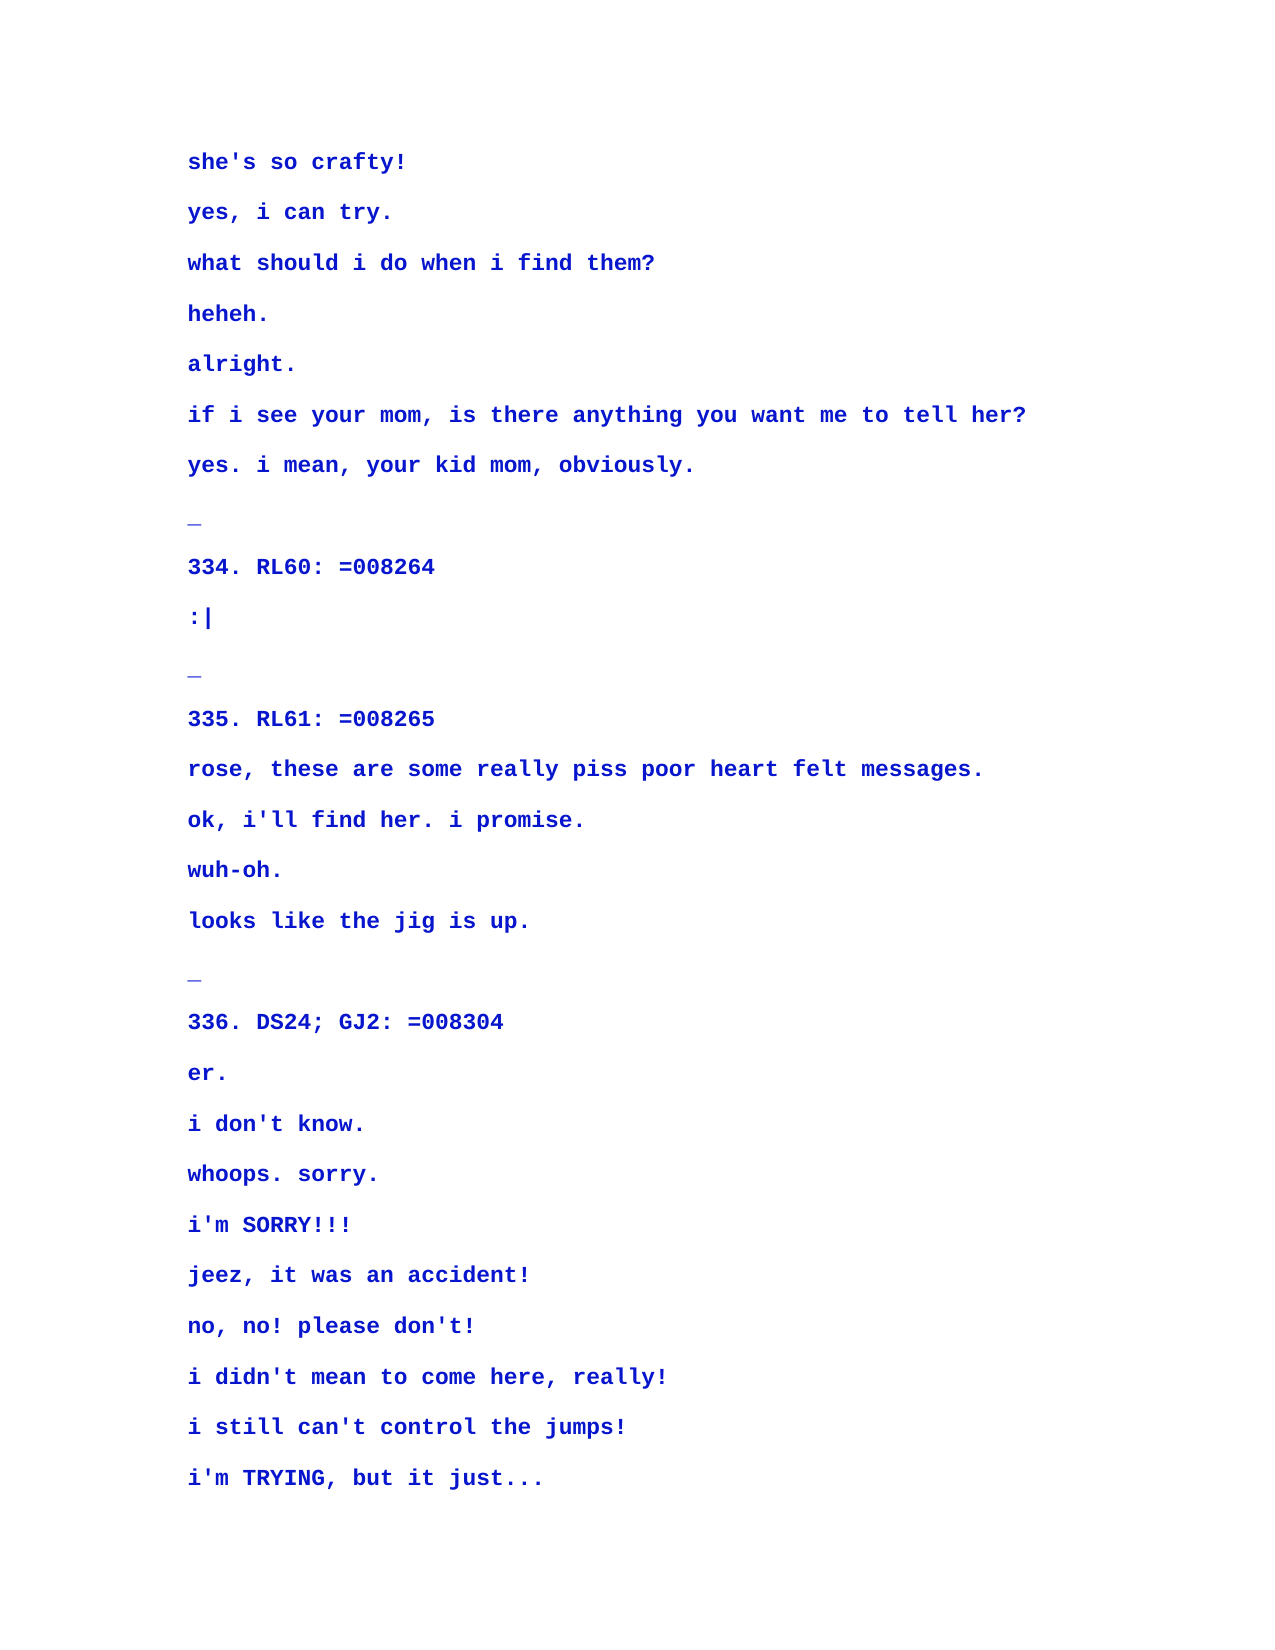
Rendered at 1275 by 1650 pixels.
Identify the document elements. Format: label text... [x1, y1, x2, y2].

text wuh-oh. [187, 859, 1087, 885]
text 334. RL60: =008264 [187, 555, 1087, 581]
text i still can't control the jumps! [187, 1416, 1087, 1442]
text _ [187, 960, 1087, 986]
text i'm SORRY!!! [187, 1213, 1087, 1239]
text rose, these are some really piss poor heart felt messages. [187, 757, 1087, 783]
text yes, i can try. [187, 201, 1087, 227]
text yes. i mean, your kid mom, obviously. [187, 454, 1087, 480]
text whoops. sorry. [187, 1162, 1087, 1188]
text alright. [187, 352, 1087, 378]
text i don't know. [187, 1112, 1087, 1138]
text :| [187, 606, 1087, 632]
text _ [187, 504, 1087, 530]
text i'm TRYING, but it just... [187, 1466, 1087, 1492]
text _ [187, 656, 1087, 682]
text what should i do when i find them? [187, 251, 1087, 277]
text if i see your mom, is there anything you want me to tell her? [187, 403, 1087, 429]
text jeez, it was an accident! [187, 1264, 1087, 1290]
text looks like the jig is up. [187, 909, 1087, 935]
text er. [187, 1061, 1087, 1087]
text i didn't mean to come here, really! [187, 1365, 1087, 1391]
text 335. RL61: =008265 [187, 707, 1087, 733]
text no, no! please don't! [187, 1314, 1087, 1340]
text ok, i'll find her. i promise. [187, 808, 1087, 834]
text she's so crafty! [187, 150, 1087, 176]
text heheh. [187, 302, 1087, 328]
text 336. DS24; GJ2: =008304 [187, 1011, 1087, 1037]
